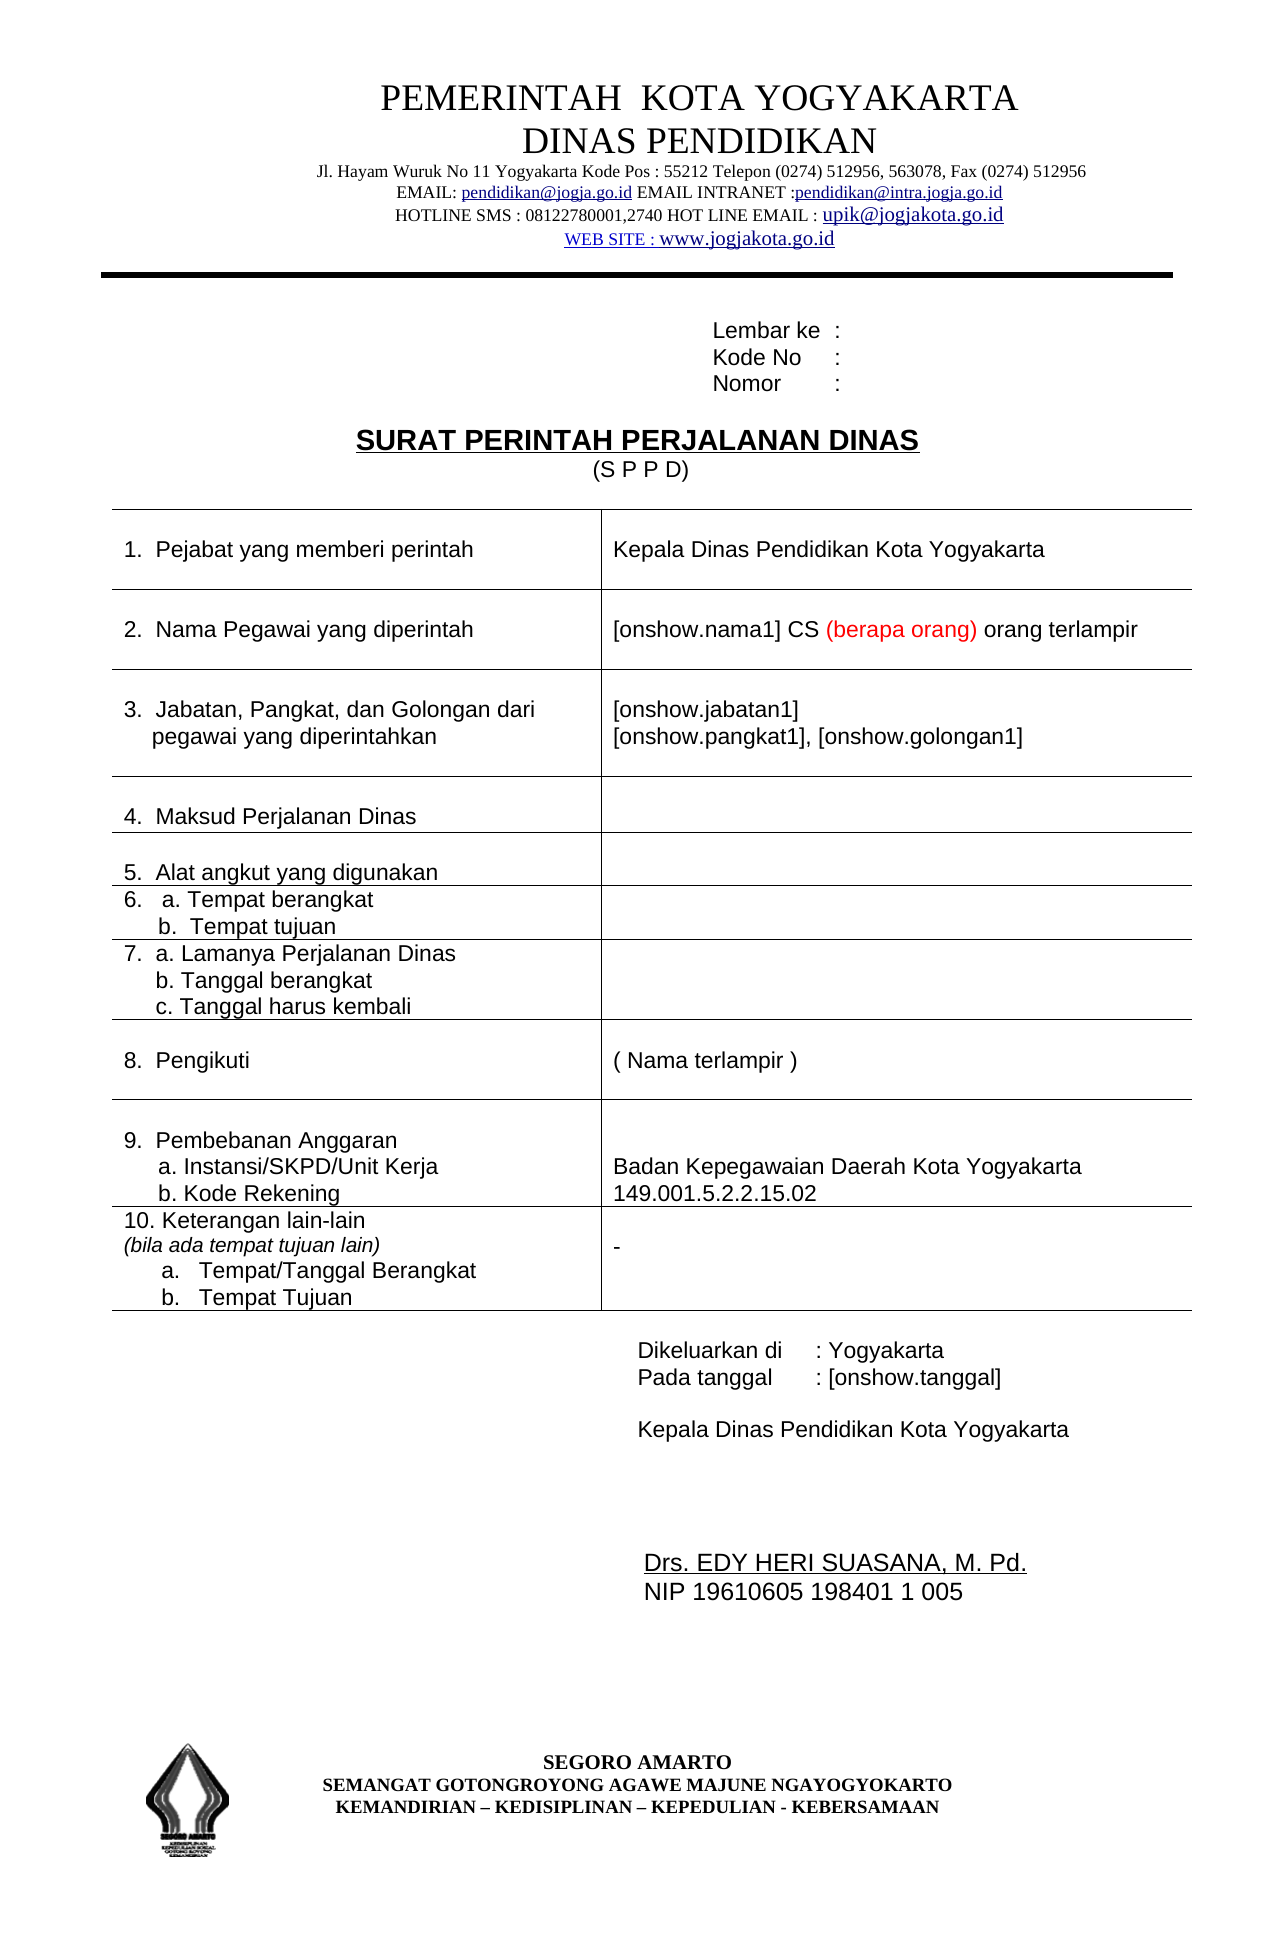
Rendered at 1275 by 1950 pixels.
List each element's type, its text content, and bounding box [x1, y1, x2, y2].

table_header [124, 75, 254, 272]
table_cell 5. Alat angkut yang digunakan [112, 833, 601, 885]
text Drs. EDY HERI SUASANA, M. Pd. [644, 1548, 1163, 1577]
table_cell - [602, 1207, 1192, 1310]
table_cell 4. Maksud Perjalanan Dinas [112, 777, 601, 832]
text Pada tanggal : [onshow.tanggal] [637, 1364, 1163, 1390]
table_header 1. Pejabat yang memberi perintah [112, 510, 601, 589]
table_cell [602, 886, 1192, 939]
table_cell Badan Kepegawaian Daerah Kota Yogyakarta 149.001.5.2.2.15.02 [602, 1100, 1192, 1206]
text Lembar ke : [112, 317, 1163, 343]
table_cell ( Nama terlampir ) [602, 1020, 1192, 1099]
table_header PEMERINTAH KOTA YOGYAKARTA DINAS PENDIDIKAN Jl. Hayam Wuruk No 11 Yogyakarta Kode Pos : 55212 Telepon (0274) 512956, 563078, Fax (0274) 512956 EMAIL: pendidikan@jogja.go.id EMAIL INTRANET :pendidikan@intra.jogja.go.id HOTLINE SMS : 08122780001,2740 HOT LINE EMAIL : upik@jogjakota.go.id WEB SITE : www.jogjakota.go.id [254, 75, 1145, 272]
picture [146, 1743, 229, 1857]
table_cell 6. a. Tempat berangkat b. Tempat tujuan [112, 886, 601, 939]
subtitle SURAT PERINTAH PERJALANAN DINAS [112, 423, 1163, 456]
table_cell [602, 777, 1192, 832]
text NIP 19610605 198401 1 005 [644, 1577, 1163, 1606]
text Kepala Dinas Pendidikan Kota Yogyakarta [637, 1416, 1163, 1443]
table_header Kepala Dinas Pendidikan Kota Yogyakarta [602, 510, 1192, 589]
table_cell 10. Keterangan lain-lain (bila ada tempat tujuan lain) Tempat/Tanggal Berangkat Tempat Tujuan [112, 1207, 601, 1310]
table_cell 9. Pembebanan Anggaran a. Instansi/SKPD/Unit Kerja b. Kode Rekening [112, 1100, 601, 1206]
text Dikeluarkan di : Yogyakarta [637, 1337, 1163, 1364]
table_cell [onshow.nama1] CS (berapa orang) orang terlampir [602, 590, 1192, 669]
table_cell [onshow.jabatan1] [onshow.pangkat1], [onshow.golongan1] [602, 670, 1192, 776]
table_cell 3. Jabatan, Pangkat, dan Golongan dari pegawai yang diperintahkan [112, 670, 601, 776]
table_cell 7. a. Lamanya Perjalanan Dinas b. Tanggal berangkat c. Tanggal harus kembali [112, 940, 601, 1019]
table_cell [602, 940, 1192, 1019]
text Kode No : [112, 343, 1163, 370]
text (S P P D) [112, 456, 1163, 482]
table_cell 2. Nama Pegawai yang diperintah [112, 590, 601, 669]
table_cell [602, 833, 1192, 885]
table_cell 8. Pengikuti [112, 1020, 601, 1099]
text Nomor : [112, 370, 1163, 396]
